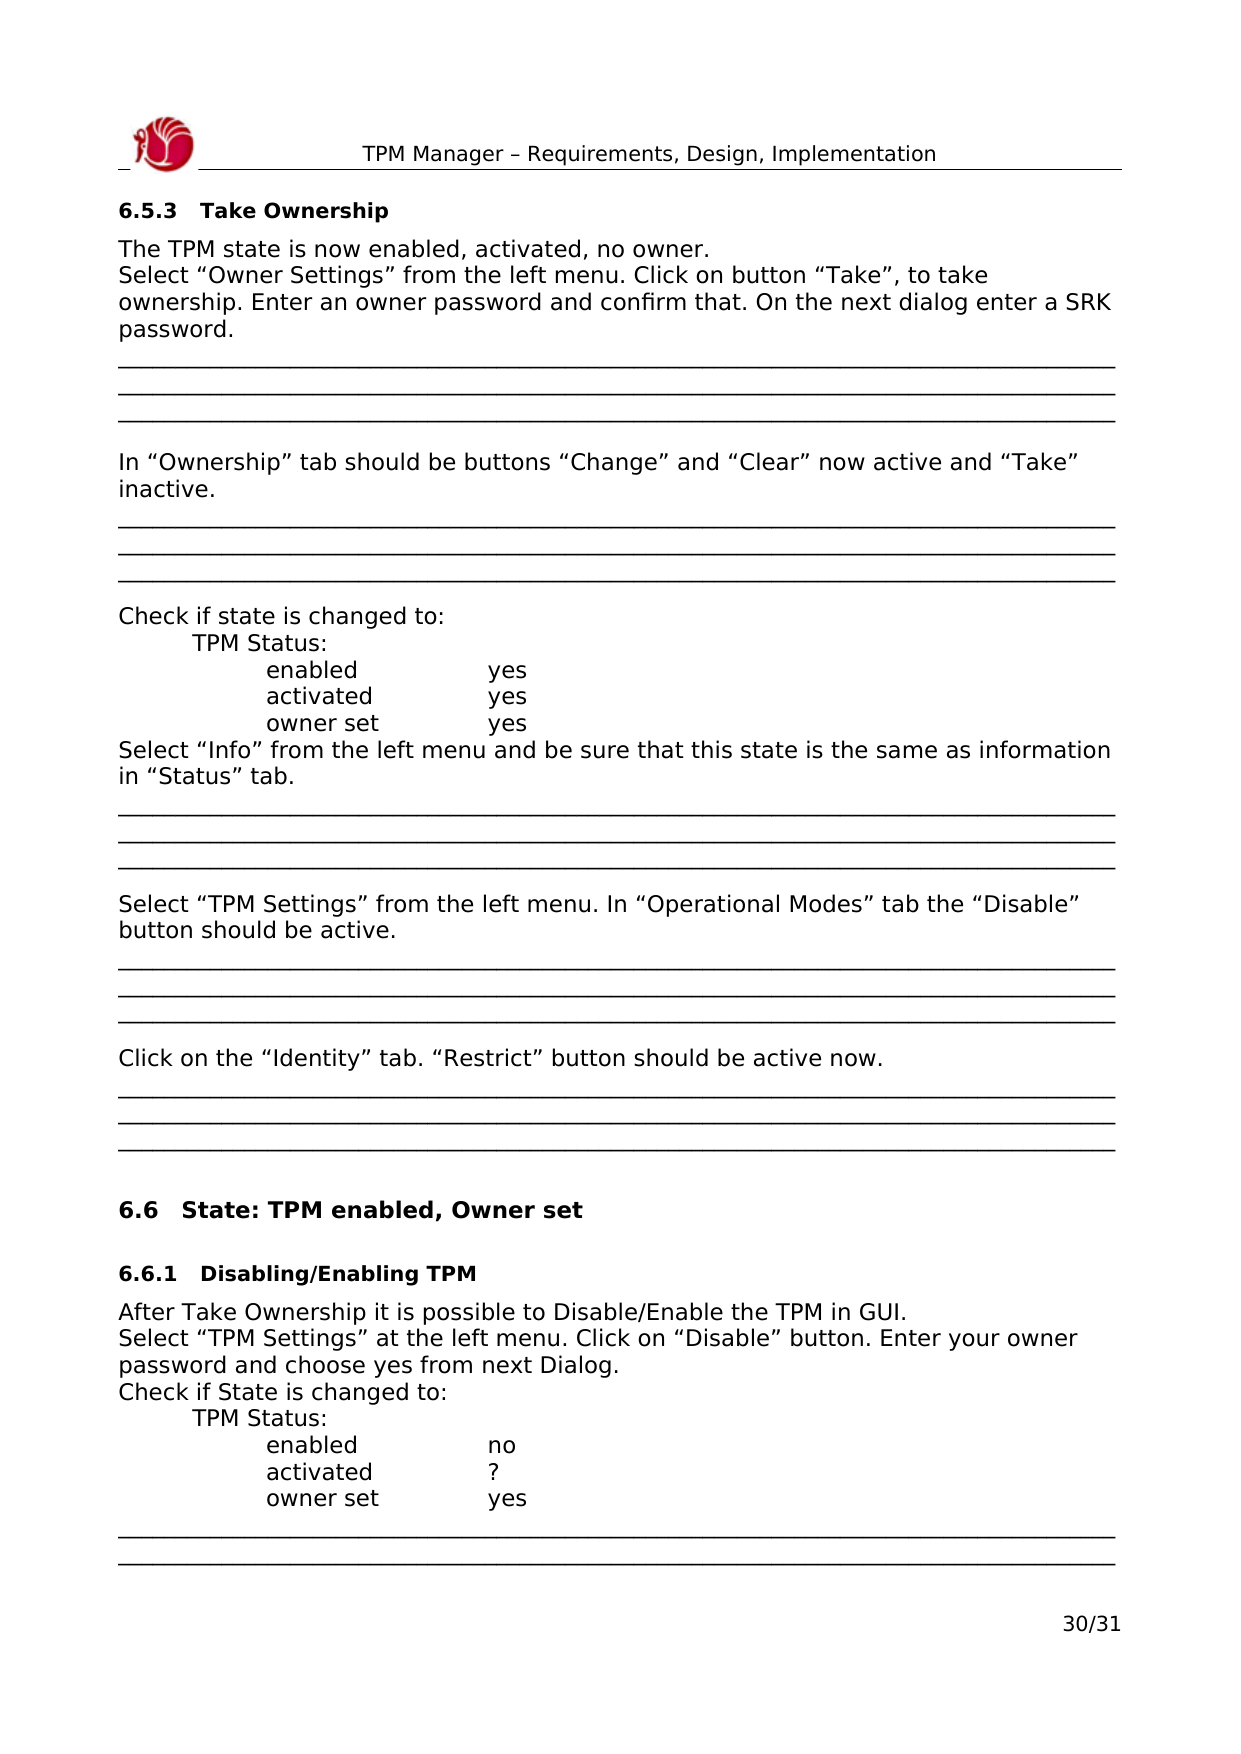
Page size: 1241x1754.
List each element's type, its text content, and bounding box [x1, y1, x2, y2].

text owner set yes [118, 1485, 1122, 1512]
text TPM Status: [118, 1405, 1122, 1432]
subtitle State: TPM enabled, Owner set [118, 1198, 1122, 1224]
text enabled no [118, 1432, 1122, 1459]
picture [130, 114, 199, 174]
text Check if state is changed to: [118, 603, 1122, 630]
text The TPM state is now enabled, activated, no owner. [118, 236, 1122, 263]
text enabled yes [118, 657, 1122, 683]
text _____________________________________________________________________________________________________________________________________________________________________________________________________________________________________________________________________ [118, 503, 1122, 583]
text TPM Status: [118, 630, 1122, 657]
text Select “Owner Settings” from the left menu. Click on button “Take”, to take ownership. Enter an owner password and confirm that. On the next dialog enter a SRK password. [118, 263, 1122, 343]
subtitle Take Ownership [118, 199, 1122, 223]
text _____________________________________________________________________________________________________________________________________________________________________________________________________________________________________________________________________ [118, 343, 1122, 423]
text activated ? [118, 1459, 1122, 1485]
text owner set yes [118, 710, 1122, 737]
text Select “TPM Settings” from the left menu. In “Operational Modes” tab the “Disable” button should be active. [118, 891, 1122, 944]
text _____________________________________________________________________________________________________________________________________________________________________________________________________________________________________________________________________ [118, 1072, 1122, 1152]
text Check if State is changed to: [118, 1379, 1122, 1405]
text Select “TPM Settings” at the left menu. Click on “Disable” button. Enter your owner password and choose yes from next Dialog. [118, 1325, 1122, 1379]
text After Take Ownership it is possible to Disable/Enable the TPM in GUI. [118, 1299, 1122, 1325]
text In “Ownership” tab should be buttons “Change” and “Clear” now active and “Take” inactive. [118, 449, 1122, 503]
text _____________________________________________________________________________________________________________________________________________________________________________________________________________________________________________________________________ [118, 944, 1122, 1024]
text _____________________________________________________________________________________________________________________________________________________________________________________________________________________________________________________________________ [118, 790, 1122, 870]
text Select “Info” from the left menu and be sure that this state is the same as information in “Status” tab. [118, 737, 1122, 790]
text ______________________________________________________________________________________________________________________________________________________________________________ [118, 1512, 1122, 1565]
text Click on the “Identity” tab. “Restrict” button should be active now. [118, 1045, 1122, 1072]
subtitle Disabling/Enabling TPM [118, 1262, 1122, 1286]
text activated yes [118, 683, 1122, 710]
